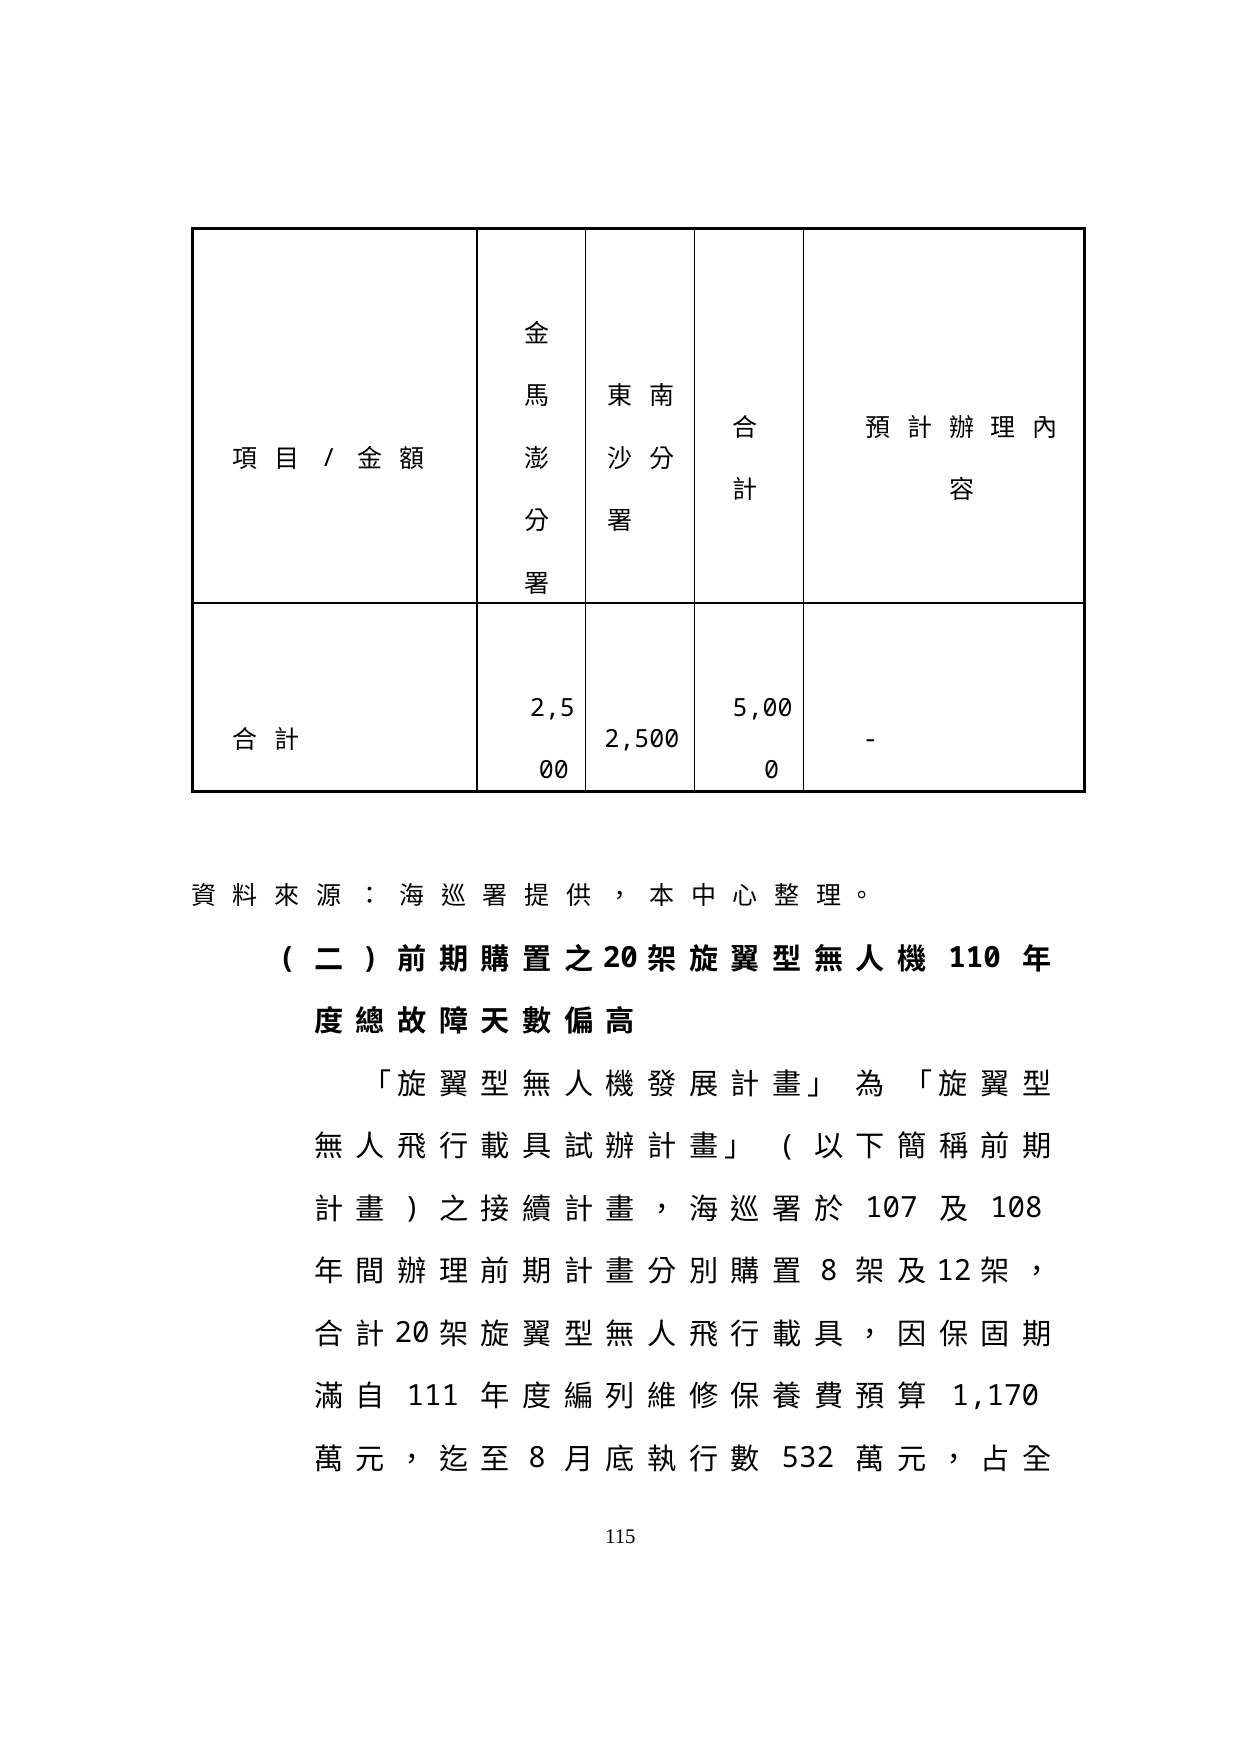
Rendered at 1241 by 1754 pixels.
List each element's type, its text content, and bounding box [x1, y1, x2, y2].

table_header 項目/金額 [194, 230, 476, 602]
text (二)前期購置之20架旋翼型無人機110年度總故障天數偏高 [242, 915, 1058, 1040]
table_cell 2,500 [586, 604, 694, 790]
table_cell 合計 [194, 604, 476, 790]
text 資料來源：海巡署提供，本中心整理。 [179, 852, 1114, 915]
text 「旋翼型無人機發展計畫」為「旋翼型無人飛行載具試辦計畫」(以下簡稱前期計畫)之接續計畫，海巡署於107及108年間辦理前期計畫分別購置8架及12架，合計20架旋翼型無人飛行載具，因保固期滿自111年度編列維修保養費預算1,170萬元，迄至8月底執行數532萬元，占全 [271, 1040, 1058, 1477]
table_header 東南沙分署 [586, 230, 694, 602]
table_cell 5,000 [695, 604, 803, 790]
table_header 金馬澎分署 [478, 230, 585, 602]
table_header 合計 [695, 230, 803, 602]
table_header 預計辦理內容 [804, 230, 1083, 602]
table_cell 2,500 [478, 604, 585, 790]
table_cell - [804, 604, 1083, 790]
